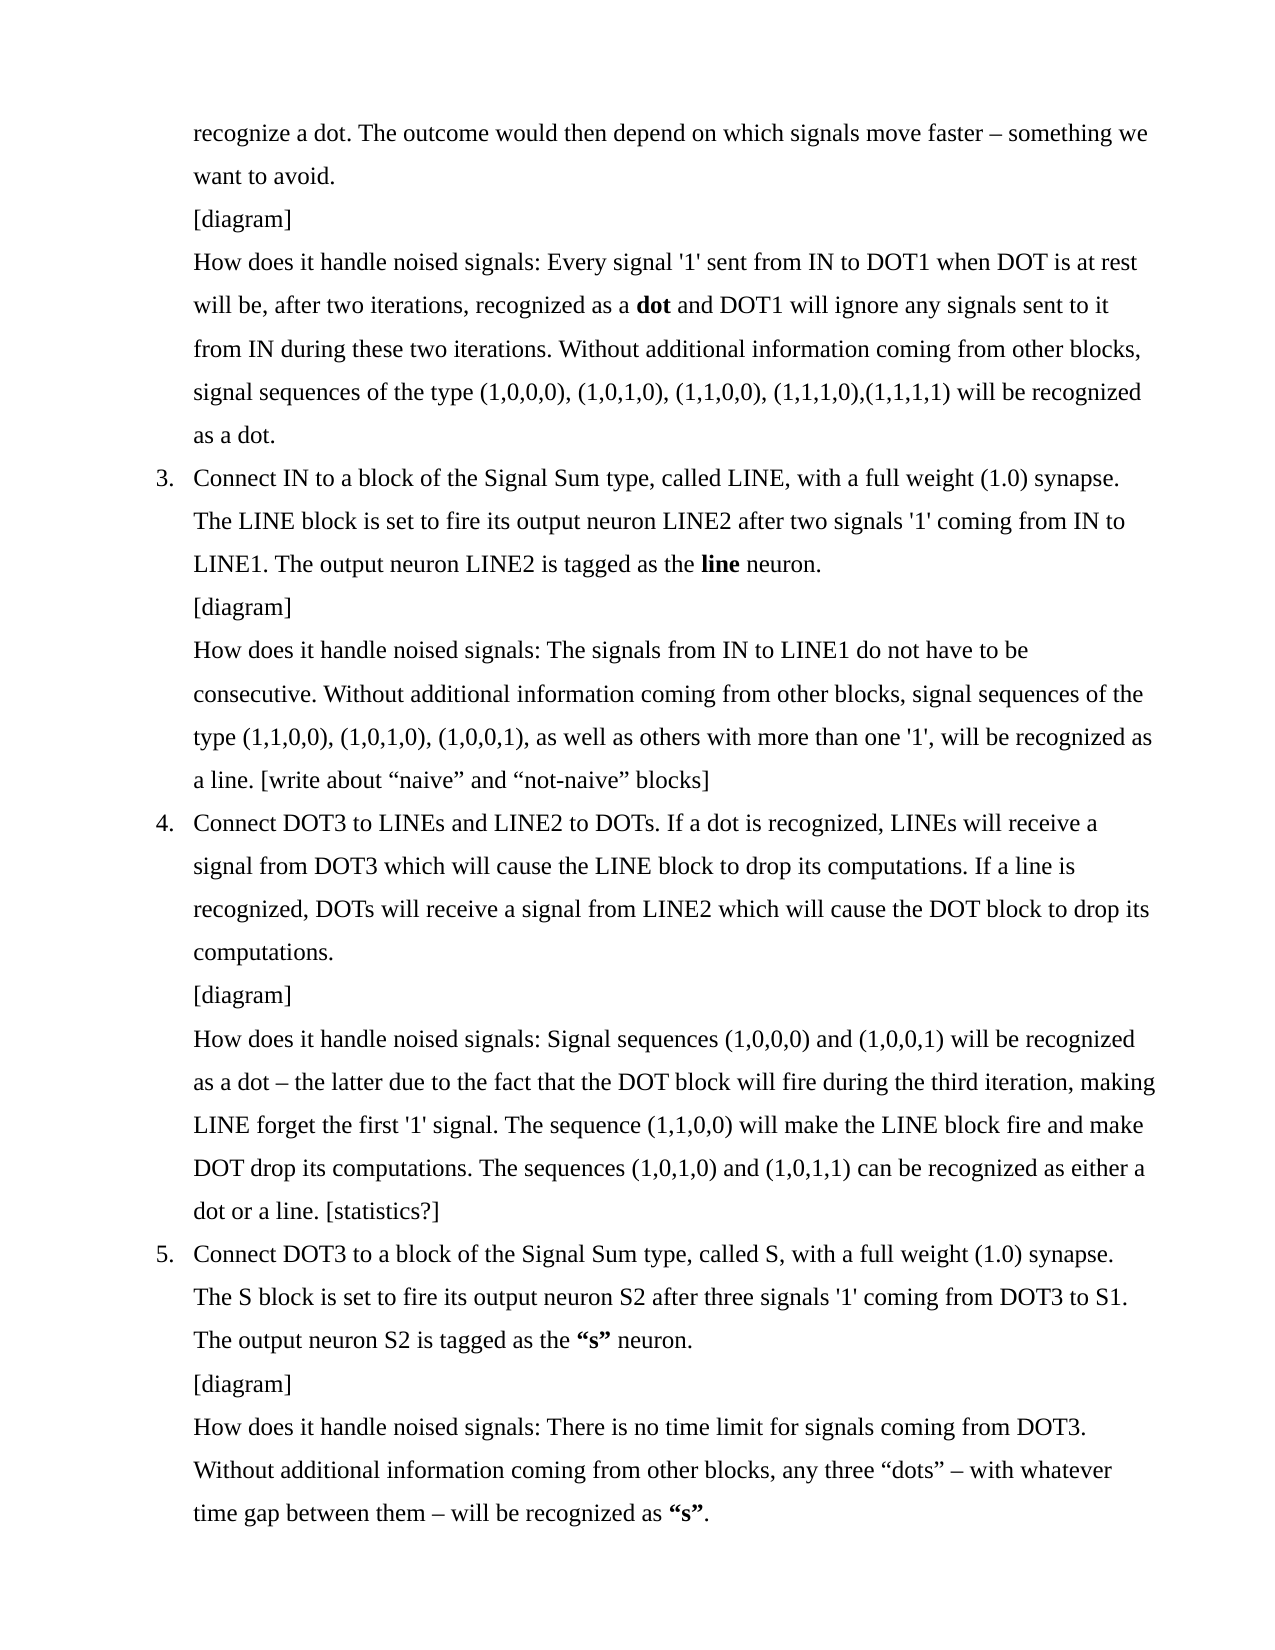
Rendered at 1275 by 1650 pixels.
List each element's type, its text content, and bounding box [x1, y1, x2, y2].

list recognize a dot. The outcome would then depend on which signals move faster – something we want to avoid. [156, 118, 1157, 190]
list [diagram] How does it handle noised signals: Every signal '1' sent from IN to DOT1 when DOT is at rest will be, after two iterations, recognized as a dot and DOT1 will ignore any signals sent to it from IN during these two iterations. Without additional information coming from other blocks, signal sequences of the type (1,0,0,0), (1,0,1,0), (1,1,0,0), (1,1,1,0),(1,1,1,1) will be recognized as a dot. [156, 204, 1157, 449]
list Connect DOT3 to a block of the Signal Sum type, called S, with a full weight (1.0) synapse. The S block is set to fire its output neuron S2 after three signals '1' coming from DOT3 to S1. The output neuron S2 is tagged as the “s” neuron. [diagram] How does it handle noised signals: There is no time limit for signals coming from DOT3. Without additional information coming from other blocks, any three “dots” – with whatever time gap between them – will be recognized as “s”. [156, 1239, 1157, 1527]
list Connect DOT3 to LINEs and LINE2 to DOTs. If a dot is recognized, LINEs will receive a signal from DOT3 which will cause the LINE block to drop its computations. If a line is recognized, DOTs will receive a signal from LINE2 which will cause the DOT block to drop its computations. [diagram] How does it handle noised signals: Signal sequences (1,0,0,0) and (1,0,0,1) will be recognized as a dot – the latter due to the fact that the DOT block will fire during the third iteration, making LINE forget the first '1' signal. The sequence (1,1,0,0) will make the LINE block fire and make DOT drop its computations. The sequences (1,0,1,0) and (1,0,1,1) can be recognized as either a dot or a line. [statistics?] [156, 808, 1157, 1225]
list Connect IN to a block of the Signal Sum type, called LINE, with a full weight (1.0) synapse. The LINE block is set to fire its output neuron LINE2 after two signals '1' coming from IN to LINE1. The output neuron LINE2 is tagged as the line neuron. [diagram] How does it handle noised signals: The signals from IN to LINE1 do not have to be consecutive. Without additional information coming from other blocks, signal sequences of the type (1,1,0,0), (1,0,1,0), (1,0,0,1), as well as others with more than one '1', will be recognized as a line. [write about “naive” and “not-naive” blocks] [156, 463, 1157, 794]
